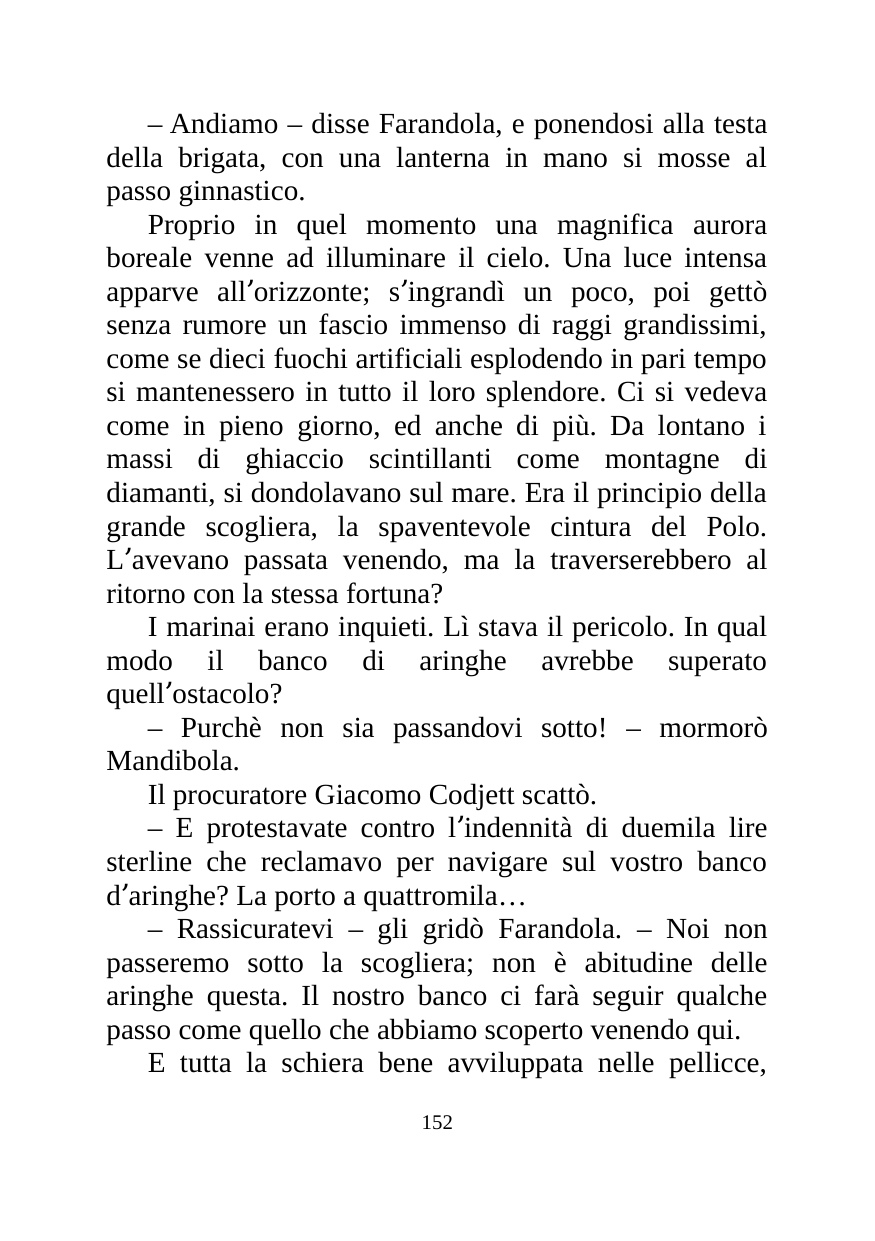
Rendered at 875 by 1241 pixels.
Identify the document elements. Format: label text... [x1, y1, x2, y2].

text Proprio in quel momento una magnifica aurora boreale venne ad illuminare il cielo. Una luce intensa apparve all՚orizzonte; s՚ingrandì un poco, poi gettò senza rumore un fascio immenso di raggi grandissimi, come se dieci fuochi artificiali esplodendo in pari tempo si mantenessero in tutto il loro splendore. Ci si vedeva come in pieno giorno, ed anche di più. Da lontano i massi di ghiaccio scintillanti come montagne di diamanti, si dondolavano sul mare. Era il principio della grande scogliera, la spaventevole cintura del Polo. L՚avevano passata venendo, ma la traverserebbero al ritorno con la stessa fortuna? [106, 207, 768, 609]
text Il procuratore Giacomo Codjett scattò. [106, 777, 768, 811]
text I marinai erano inquieti. Lì stava il pericolo. In qual modo il banco di aringhe avrebbe superato quell՚ostacolo? [106, 609, 768, 710]
text E tutta la schiera bene avviluppata nelle pellicce, [106, 1045, 768, 1079]
text ‒ Andiamo ‒ disse Farandola, e ponendosi alla testa della brigata, con una lanterna in mano si mosse al passo ginnastico. [106, 106, 768, 207]
text ‒ Rassicuratevi ‒ gli gridò Farandola. ‒ Noi non passeremo sotto la scogliera; non è abitudine delle aringhe questa. Il nostro banco ci farà seguir qualche passo come quello che abbiamo scoperto venendo qui. [106, 911, 768, 1045]
text ‒ E protestavate contro l՚indennità di duemila lire sterline che reclamavo per navigare sul vostro banco d՚aringhe? La porto a quattromila… [106, 811, 768, 911]
text ‒ Purchè non sia passandovi sotto! ‒ mormorò Mandibola. [106, 710, 768, 777]
